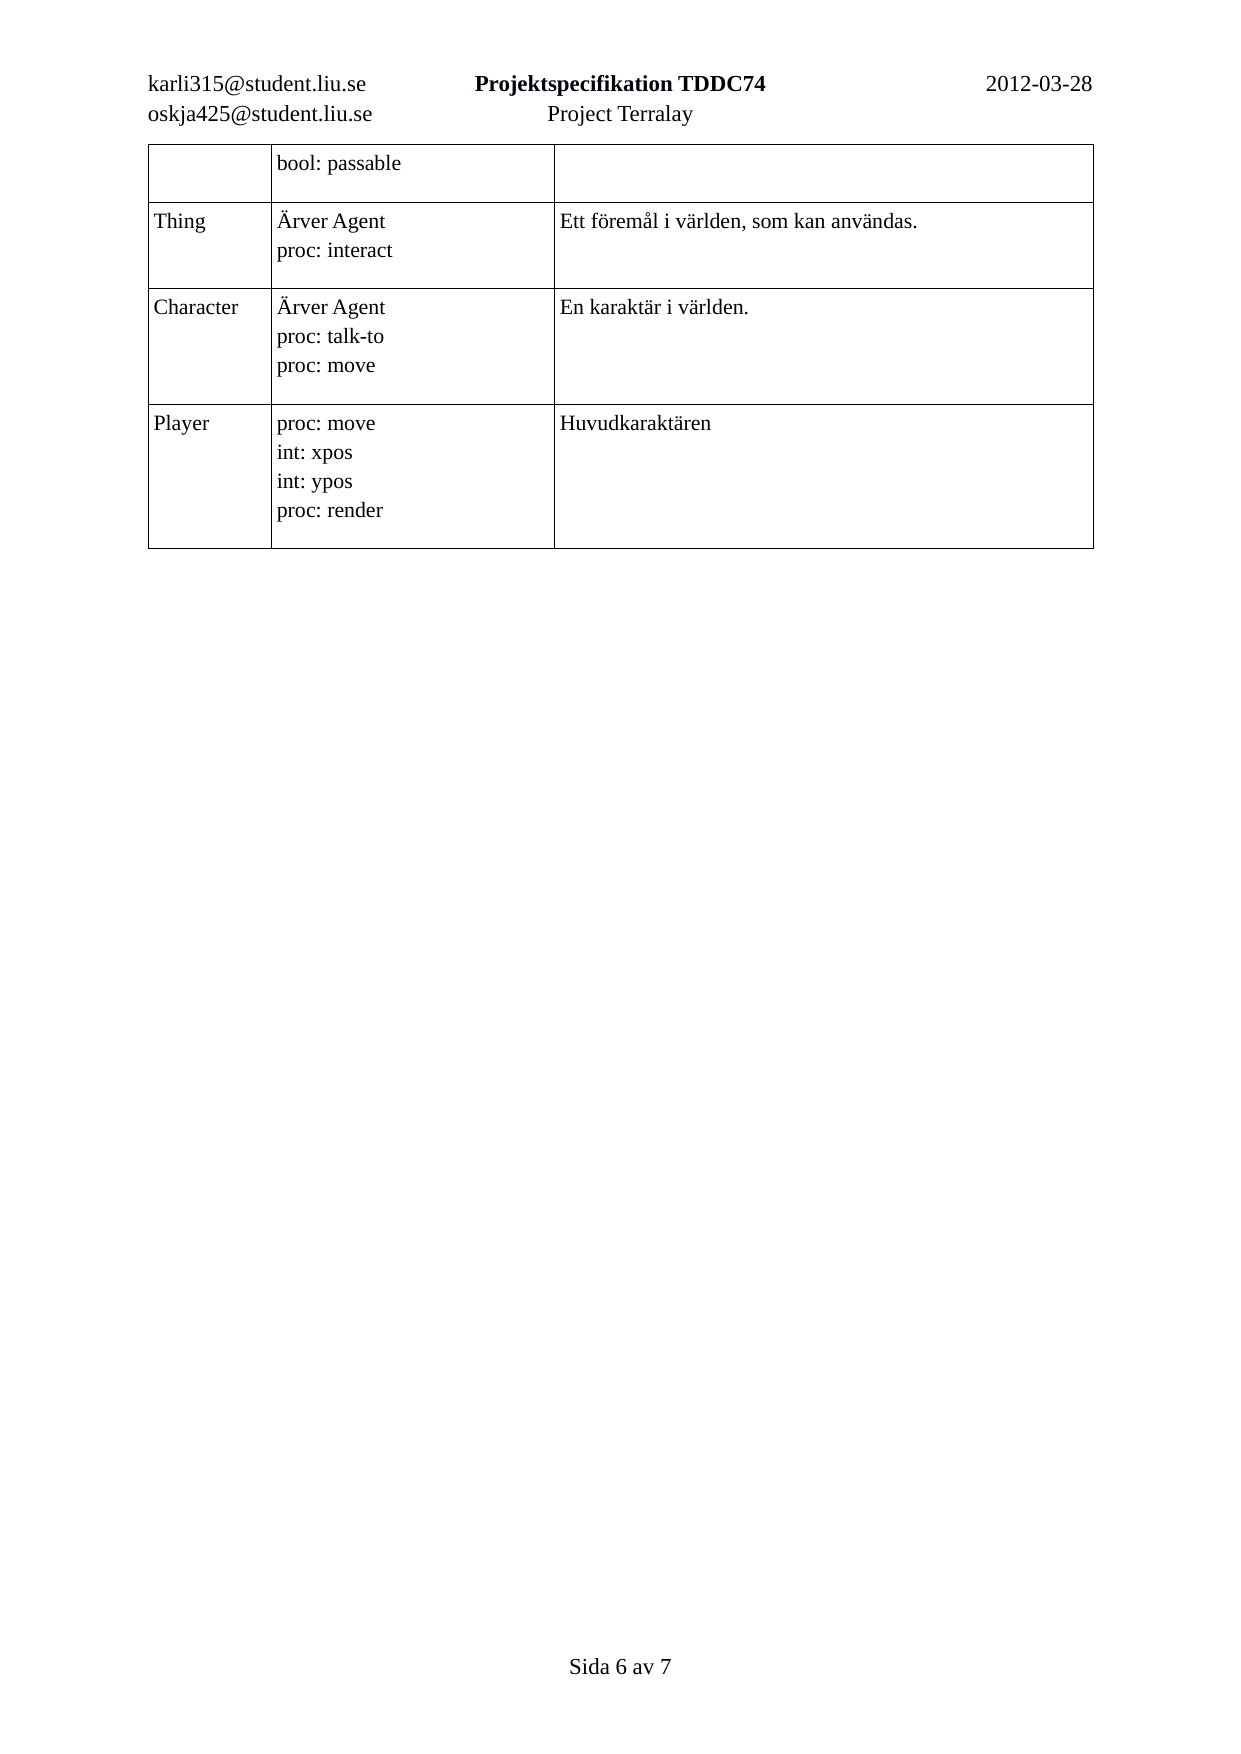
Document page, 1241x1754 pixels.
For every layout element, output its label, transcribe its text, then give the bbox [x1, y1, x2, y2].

table_cell En karaktär i världen. [555, 289, 1093, 404]
table_cell Character [149, 289, 271, 404]
table_cell Thing [149, 203, 271, 288]
table_cell [555, 145, 1093, 202]
table_cell Ett föremål i världen, som kan användas. [555, 203, 1093, 288]
table_cell Huvudkaraktären [555, 405, 1093, 548]
table_cell bool: passable [272, 145, 554, 202]
table_cell Player [149, 405, 271, 548]
table_cell Ärver Agent proc: interact [272, 203, 554, 288]
table_cell Ärver Agent proc: talk-to proc: move [272, 289, 554, 404]
table_cell proc: move int: xpos int: ypos proc: render [272, 405, 554, 548]
table_cell [149, 145, 271, 202]
